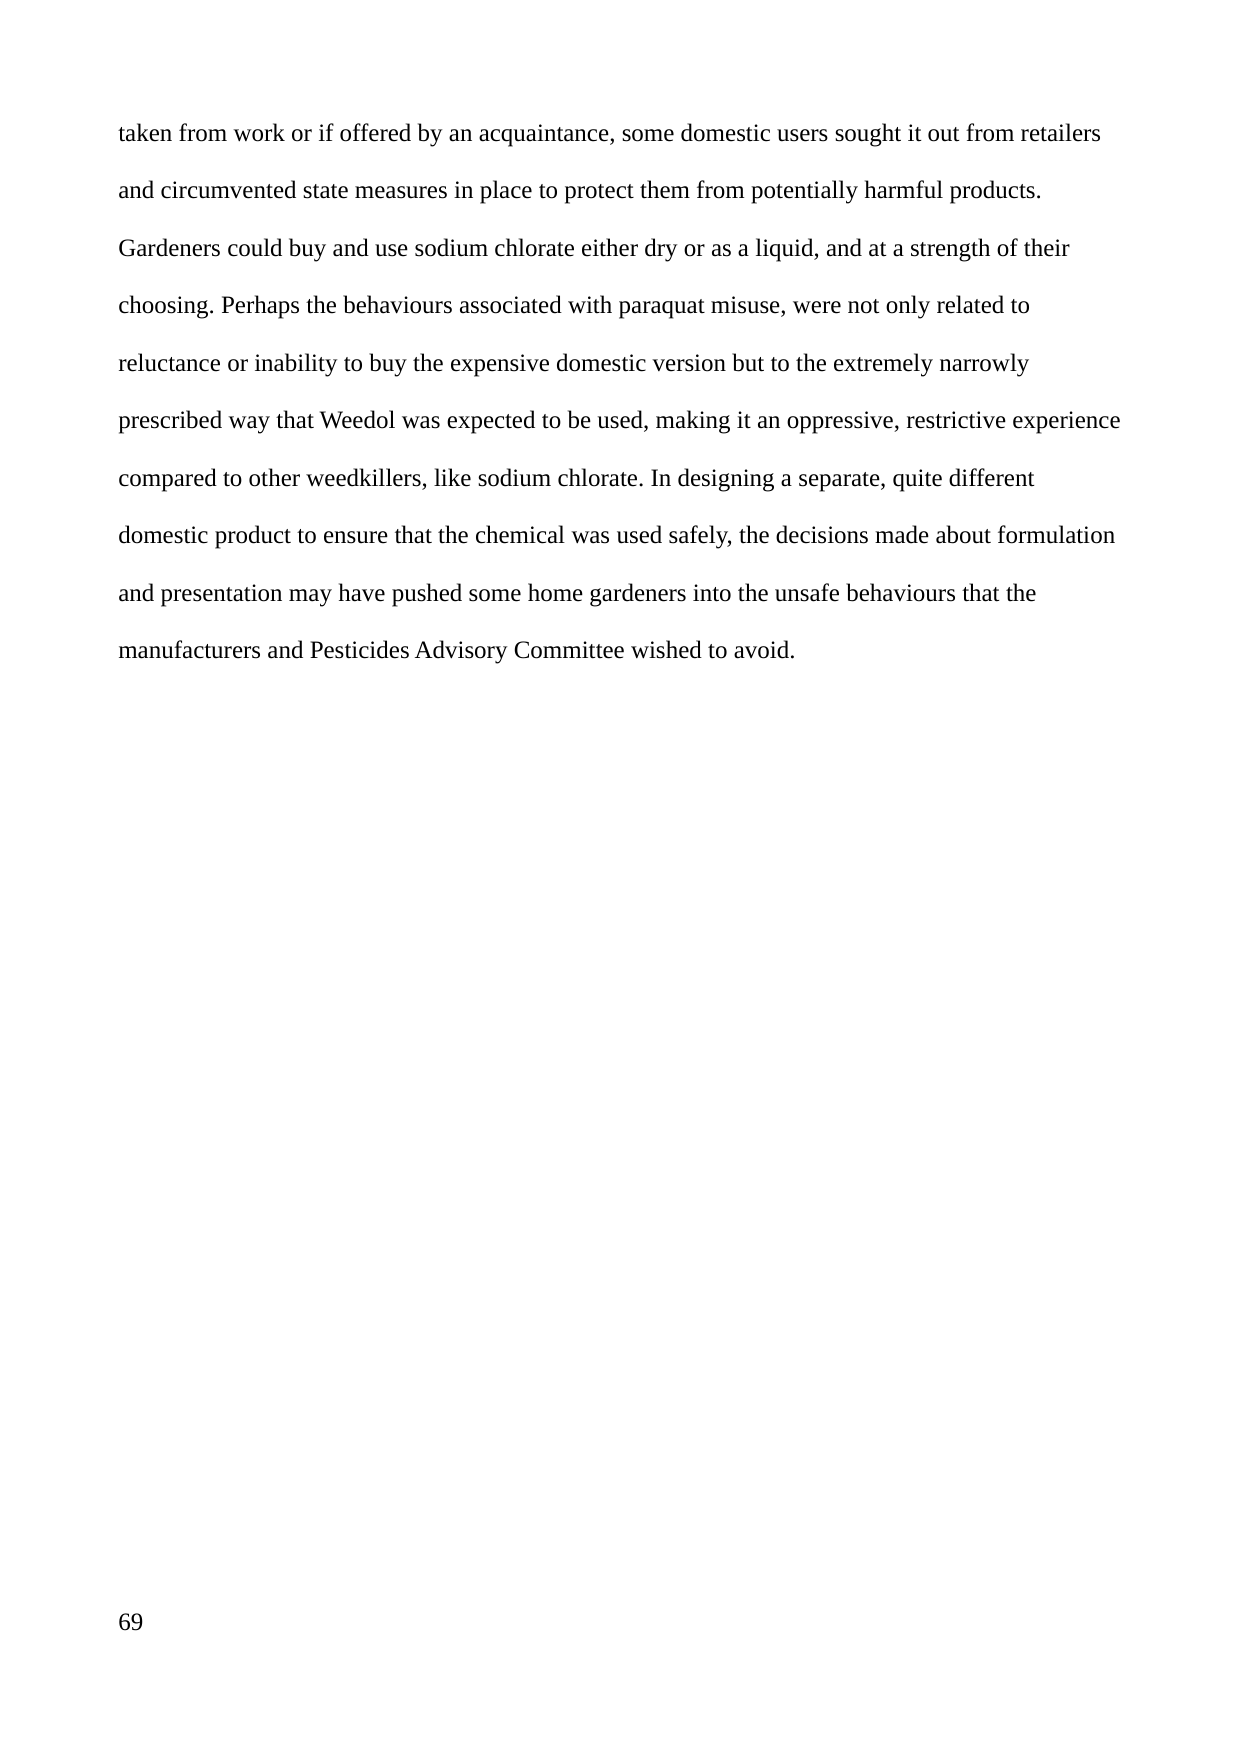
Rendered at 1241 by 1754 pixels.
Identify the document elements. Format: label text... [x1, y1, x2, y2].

text taken from work or if offered by an acquaintance, some domestic users sought it out from retailers and circumvented state measures in place to protect them from potentially harmful products. Gardeners could buy and use sodium chlorate either dry or as a liquid, and at a strength of their choosing. Perhaps the behaviours associated with paraquat misuse, were not only related to reluctance or inability to buy the expensive domestic version but to the extremely narrowly prescribed way that Weedol was expected to be used, making it an oppressive, restrictive experience compared to other weedkillers, like sodium chlorate. In designing a separate, quite different domestic product to ensure that the chemical was used safely, the decisions made about formulation and presentation may have pushed some home gardeners into the unsafe behaviours that the manufacturers and Pesticides Advisory Committee wished to avoid. [118, 118, 1122, 664]
